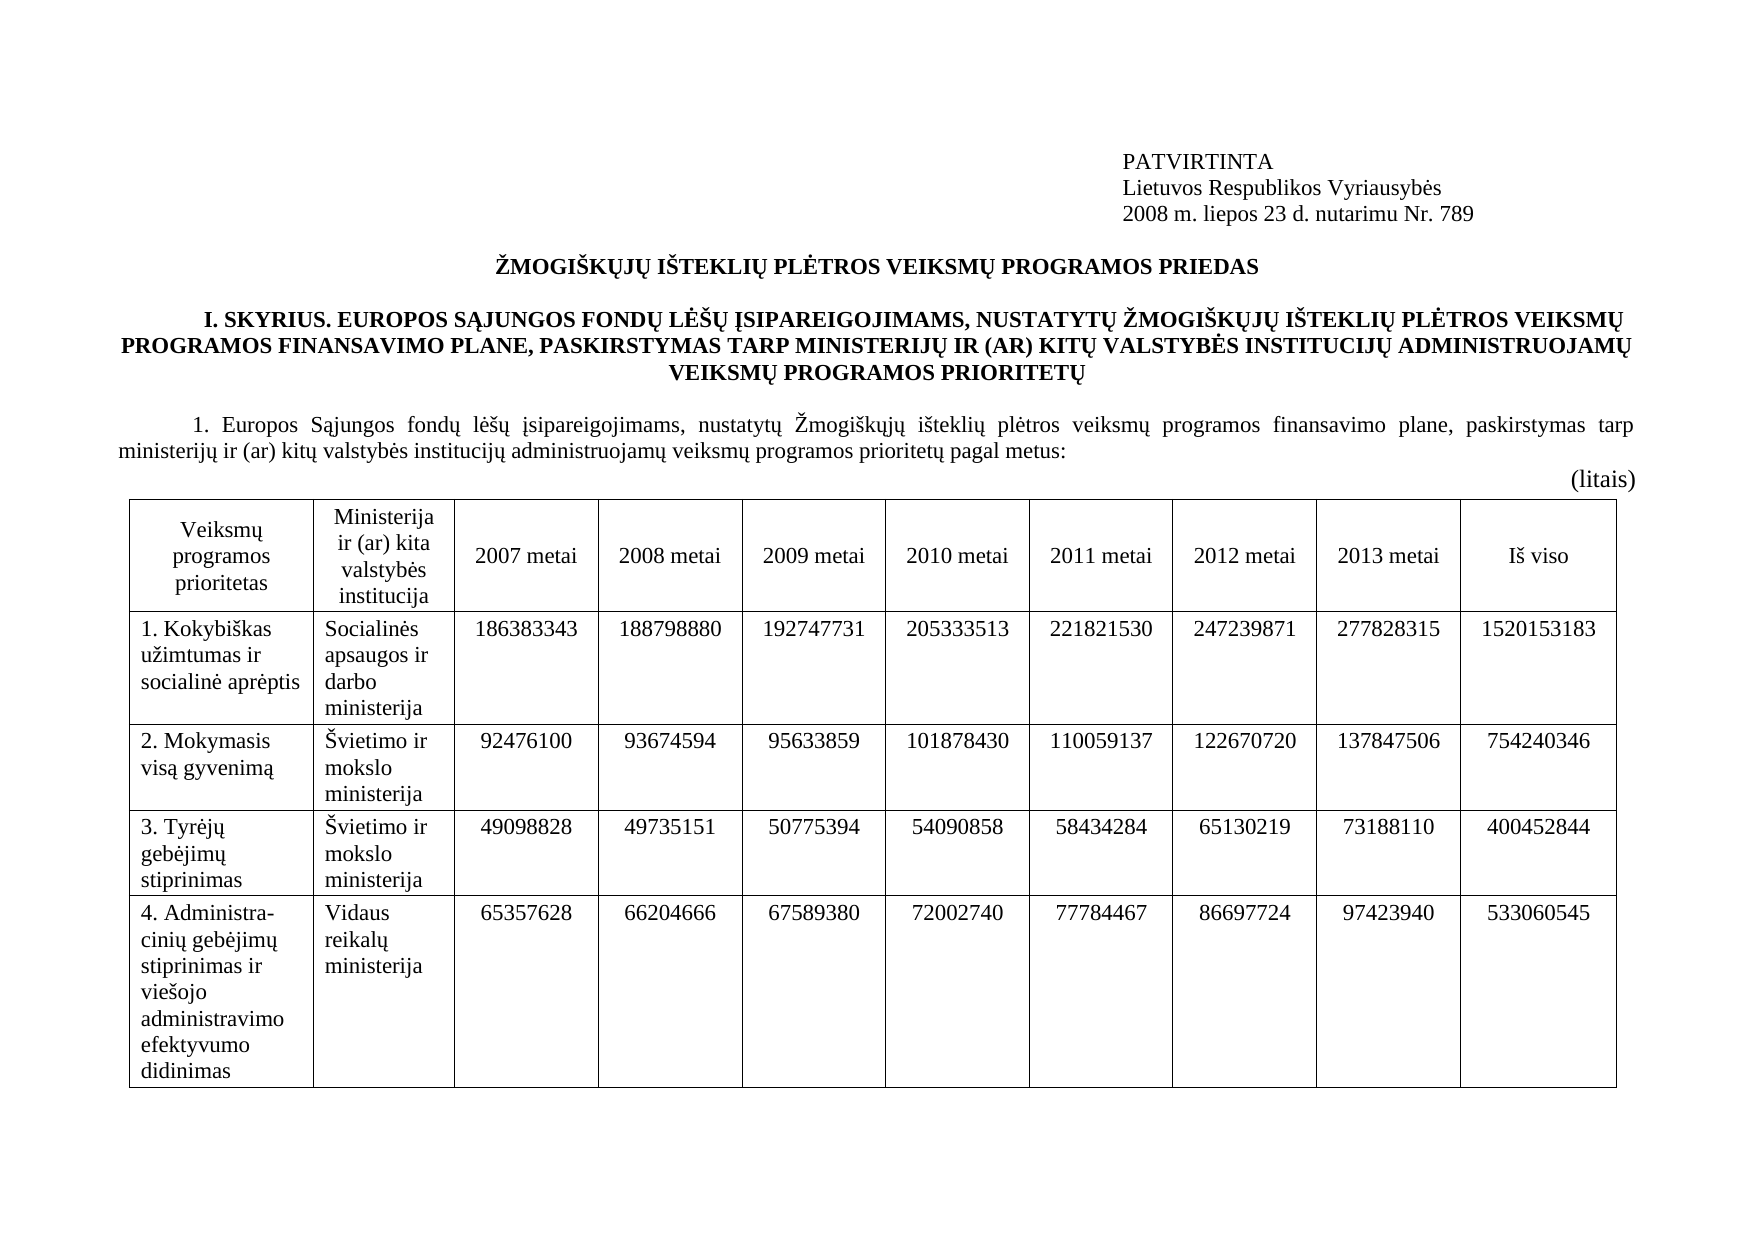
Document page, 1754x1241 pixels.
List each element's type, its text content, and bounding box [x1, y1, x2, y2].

table_header 2010 metai [886, 500, 1029, 611]
table_header Ministerija ir (ar) kita valstybės institucija [314, 500, 454, 611]
table_cell 77784467 [1030, 896, 1172, 1087]
text PATVIRTINTA Lietuvos Respublikos Vyriausybės 2008 m. liepos 23 d. nutarimu Nr. 789 [1122, 148, 1636, 227]
table_header Iš viso [1461, 500, 1616, 611]
table_cell 50775394 [743, 811, 885, 895]
table_header 2012 metai [1173, 500, 1316, 611]
table_cell 2. Mokymasis visą gyvenimą [130, 725, 313, 809]
table_cell 66204666 [599, 896, 742, 1087]
table_cell 58434284 [1030, 811, 1172, 895]
table_cell 101878430 [886, 725, 1029, 809]
table_header Veiksmų programos prioritetas [130, 500, 313, 611]
table_cell 65357628 [455, 896, 598, 1087]
table_cell 277828315 [1317, 612, 1460, 723]
table_cell 95633859 [743, 725, 885, 809]
text ŽMOGIŠKŲJŲ IŠTEKLIŲ PLĖTROS VEIKSMŲ PROGRAMOS PRIEDAS [118, 253, 1636, 279]
table_cell Vidaus reikalų ministerija [314, 896, 454, 1087]
table_header 2007 metai [455, 500, 598, 611]
table_cell 93674594 [599, 725, 742, 809]
table_cell 754240346 [1461, 725, 1616, 809]
text (litais) [118, 464, 1636, 493]
table_cell 49098828 [455, 811, 598, 895]
table_cell 400452844 [1461, 811, 1616, 895]
text 1. Europos Sąjungos fondų lėšų įsipareigojimams, nustatytų Žmogiškųjų išteklių plėtros veiksmų programos finansavimo plane, paskirstymas tarp ministerijų ir (ar) kitų valstybės institucijų administruojamų veiksmų programos prioritetų pagal metus: [118, 411, 1636, 464]
table_cell 3. Tyrėjų gebėjimų stiprinimas [130, 811, 313, 895]
table_cell Švietimo ir mokslo ministerija [314, 811, 454, 895]
table_cell 4. Administra-cinių gebėjimų stiprinimas ir viešojo administravimo efektyvumo didinimas [130, 896, 313, 1087]
table_cell Švietimo ir mokslo ministerija [314, 725, 454, 809]
table_cell 92476100 [455, 725, 598, 809]
table_cell 97423940 [1317, 896, 1460, 1087]
table_cell 188798880 [599, 612, 742, 723]
table_cell 73188110 [1317, 811, 1460, 895]
table_cell 110059137 [1030, 725, 1172, 809]
table_cell 221821530 [1030, 612, 1172, 723]
table_cell 54090858 [886, 811, 1029, 895]
table_cell 49735151 [599, 811, 742, 895]
table_cell 1. Kokybiškas užimtumas ir socialinė aprėptis [130, 612, 313, 723]
table_cell 1520153183 [1461, 612, 1616, 723]
table_cell 65130219 [1173, 811, 1316, 895]
table_header 2009 metai [743, 500, 885, 611]
table_cell 205333513 [886, 612, 1029, 723]
table_cell 186383343 [455, 612, 598, 723]
table_header 2008 metai [599, 500, 742, 611]
table_cell 67589380 [743, 896, 885, 1087]
table_cell 122670720 [1173, 725, 1316, 809]
table_header 2011 metai [1030, 500, 1172, 611]
table_cell 247239871 [1173, 612, 1316, 723]
table_cell 533060545 [1461, 896, 1616, 1087]
table_cell 192747731 [743, 612, 885, 723]
table_cell 72002740 [886, 896, 1029, 1087]
table_header 2013 metai [1317, 500, 1460, 611]
text I. SKYRIUS. EUROPOS SĄJUNGOS FONDŲ LĖŠŲ ĮSIPAREIGOJIMAMS, NUSTATYTŲ ŽMOGIŠKŲJŲ IŠTEKLIŲ PLĖTROS VEIKSMŲ PROGRAMOS FINANSAVIMO PLANE, PASKIRSTYMAS TARP MINISTERIJŲ IR (AR) KITŲ VALSTYBĖS INSTITUCIJŲ ADMINISTRUOJAMŲ VEIKSMŲ PROGRAMOS PRIORITETŲ [118, 306, 1636, 385]
table_cell 137847506 [1317, 725, 1460, 809]
table_cell Socialinės apsaugos ir darbo ministerija [314, 612, 454, 723]
table_cell 86697724 [1173, 896, 1316, 1087]
